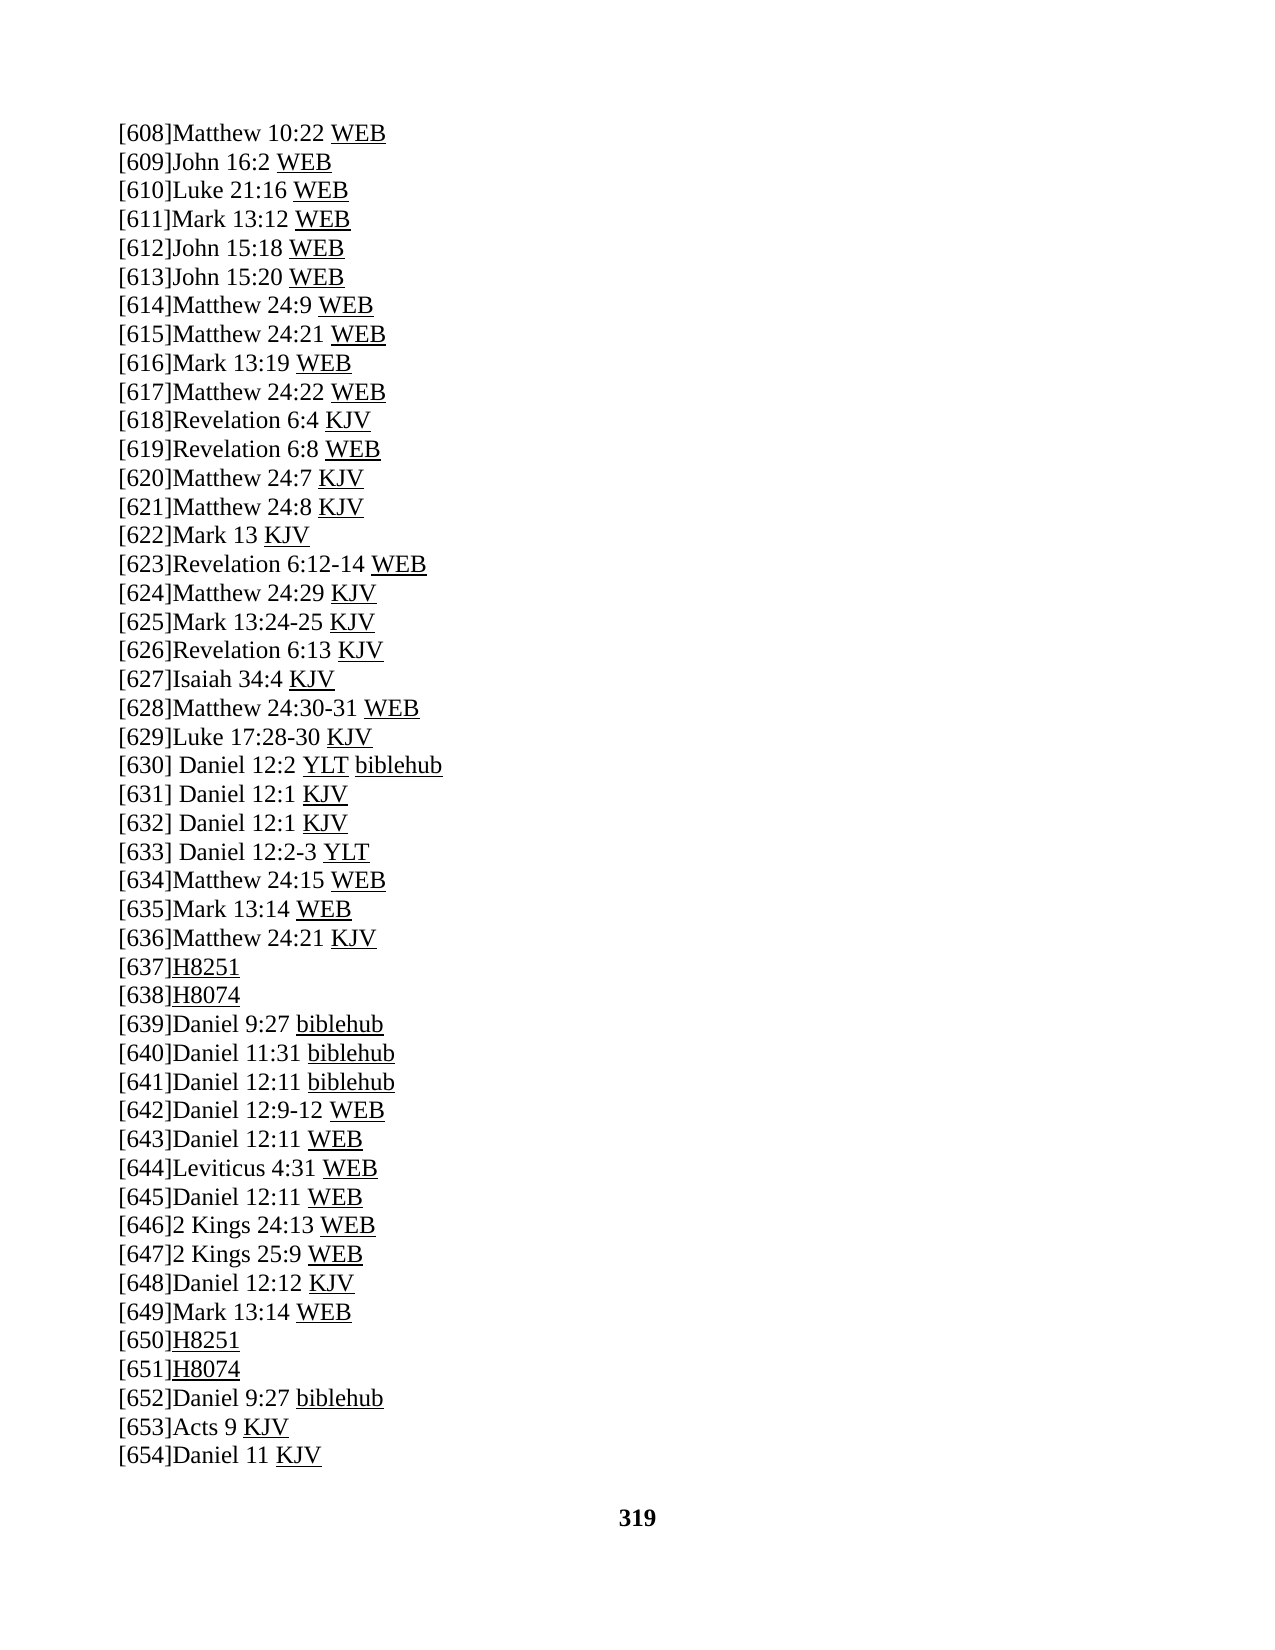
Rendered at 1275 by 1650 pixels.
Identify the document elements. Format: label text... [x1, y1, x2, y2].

text Daniel 11 KJV [118, 1441, 1157, 1469]
text Daniel 11:31 biblehub [118, 1038, 1157, 1067]
list 2 Kings 25:9 WEB [118, 1239, 1157, 1268]
text Matthew 24:21 KJV [118, 923, 1157, 952]
text Acts 9 KJV [118, 1412, 1157, 1441]
text Matthew 24:8 KJV [118, 492, 1157, 521]
list Daniel 12:1 KJV [118, 808, 1157, 837]
text Daniel 12:11 biblehub [118, 1067, 1157, 1096]
text Mark 13:14 WEB [118, 1297, 1157, 1326]
text Mark 13:14 WEB [118, 894, 1157, 923]
text Revelation 6:8 WEB [118, 434, 1157, 463]
text Matthew 24:7 KJV [118, 463, 1157, 492]
text Isaiah 34:4 KJV [118, 664, 1157, 693]
text Matthew 24:29 KJV [118, 578, 1157, 607]
text Daniel 12:12 KJV [118, 1268, 1157, 1297]
text Mark 13:24-25 KJV [118, 607, 1157, 636]
text H8074 [118, 981, 1157, 1009]
text Mark 13:12 WEB [118, 204, 1157, 233]
text Revelation 6:13 KJV [118, 636, 1157, 664]
text Daniel 12:11 WEB [118, 1182, 1157, 1211]
text Matthew 24:15 WEB [118, 866, 1157, 894]
text Revelation 6:4 KJV [118, 406, 1157, 434]
list 2 Kings 24:13 WEB [118, 1211, 1157, 1239]
text H8074 [118, 1354, 1157, 1383]
text H8251 [118, 1326, 1157, 1354]
text Matthew 24:22 WEB [118, 377, 1157, 406]
text Daniel 9:27 biblehub [118, 1383, 1157, 1412]
text Mark 13 KJV [118, 521, 1157, 549]
text Daniel 9:27 biblehub [118, 1009, 1157, 1038]
text Luke 17:28-30 KJV [118, 722, 1157, 751]
text Matthew 24:30-31 WEB [118, 693, 1157, 722]
text John 15:18 WEB [118, 233, 1157, 262]
text Daniel 12:2 YLT biblehub [118, 751, 1157, 779]
text Matthew 10:22 WEB [118, 118, 1157, 147]
text John 16:2 WEB [118, 147, 1157, 176]
text Mark 13:19 WEB [118, 348, 1157, 377]
text Leviticus 4:31 WEB [118, 1153, 1157, 1182]
text H8251 [118, 952, 1157, 981]
text Daniel 12:9-12 WEB [118, 1096, 1157, 1124]
text John 15:20 WEB [118, 262, 1157, 291]
text Matthew 24:21 WEB [118, 319, 1157, 348]
text Luke 21:16 WEB [118, 176, 1157, 204]
text Daniel 12:11 WEB [118, 1124, 1157, 1153]
list Daniel 12:1 KJV [118, 779, 1157, 808]
text Revelation 6:12-14 WEB [118, 549, 1157, 578]
text Matthew 24:9 WEB [118, 291, 1157, 319]
list Daniel 12:2-3 YLT [118, 837, 1157, 866]
